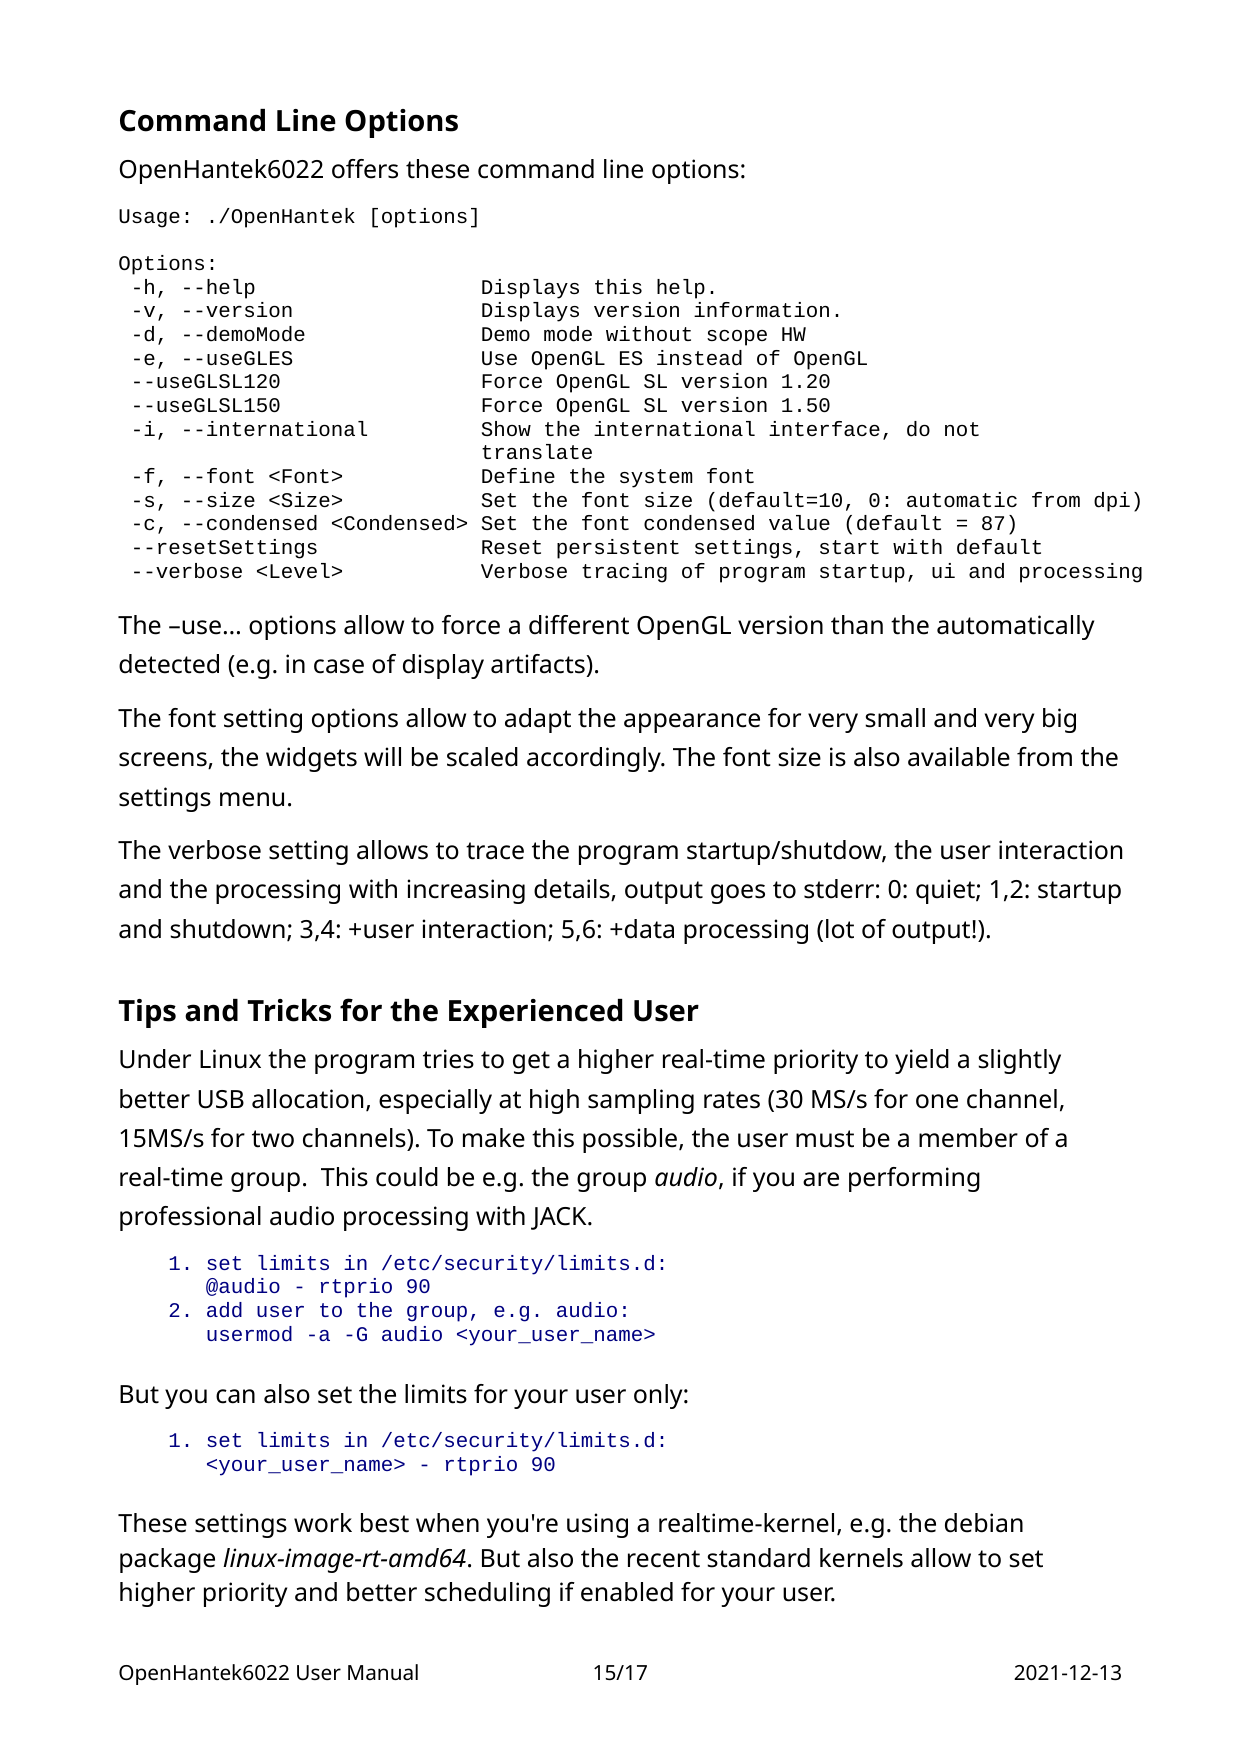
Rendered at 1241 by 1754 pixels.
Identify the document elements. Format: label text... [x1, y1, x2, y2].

text <your_user_name> - rtprio 90 [118, 1454, 1122, 1478]
text The verbose setting allows to trace the program startup/shutdow, the user interaction and the processing with increasing details, output goes to stderr: 0: quiet; 1,2: startup and shutdown; 3,4: +user interaction; 5,6: +data processing (lot of output!). [118, 833, 1163, 945]
text -v, --version Displays version information. [118, 301, 1122, 324]
text -f, --font <Font> Define the system font [118, 466, 1122, 490]
text --useGLSL150 Force OpenGL SL version 1.50 [118, 395, 1122, 419]
subtitle Tips and Tricks for the Experienced User [118, 990, 1122, 1030]
subtitle Command Line Options [118, 100, 1122, 140]
subtitle But you can also set the limits for your user only: [118, 1377, 1122, 1411]
text -h, --help Displays this help. [118, 277, 1122, 301]
text --useGLSL120 Force OpenGL SL version 1.20 [118, 371, 1122, 395]
text -e, --useGLES Use OpenGL ES instead of OpenGL [118, 348, 1122, 371]
text usermod -a -G audio <your_user_name> [118, 1323, 1122, 1347]
text translate [118, 442, 1122, 466]
text 2. add user to the group, e.g. audio: [118, 1300, 1122, 1323]
text -d, --demoMode Demo mode without scope HW [118, 324, 1122, 348]
subtitle Under Linux the program tries to get a higher real-time priority to yield a slightly better USB allocation, especially at high sampling rates (30 MS/s for one channel, 15MS/s for two channels). To make this possible, the user must be a member of a real-time group. This could be e.g. the group audio, if you are performing professional audio processing with JACK. [118, 1042, 1122, 1233]
text 1. set limits in /etc/security/limits.d: [118, 1430, 1122, 1454]
text These settings work best when you're using a realtime-kernel, e.g. the debian package linux-image-rt-amd64. But also the recent standard kernels allow to set higher priority and better scheduling if enabled for your user. [118, 1506, 1122, 1608]
text Options: [118, 253, 1122, 277]
text --verbose <Level> Verbose tracing of program startup, ui and processing [118, 561, 1187, 584]
text The font setting options allow to adapt the appearance for very small and very big screens, the widgets will be scaled accordingly. The font size is also available from the settings menu. [118, 701, 1122, 813]
text The –use… options allow to force a different OpenGL version than the automatically detected (e.g. in case of display artifacts). [118, 608, 1122, 681]
text -s, --size <Size> Set the font size (default=10, 0: automatic from dpi) [118, 490, 1205, 513]
text @audio - rtprio 90 [118, 1276, 1122, 1300]
text Usage: ./OpenHantek [options] [118, 206, 1122, 229]
text 1. set limits in /etc/security/limits.d: [118, 1253, 1122, 1276]
text -i, --international Show the international interface, do not [118, 419, 1122, 442]
text -c, --condensed <Condensed> Set the font condensed value (default = 87) [118, 513, 1122, 537]
text --resetSettings Reset persistent settings, start with default [118, 537, 1122, 561]
text OpenHantek6022 offers these command line options: [118, 152, 1122, 186]
